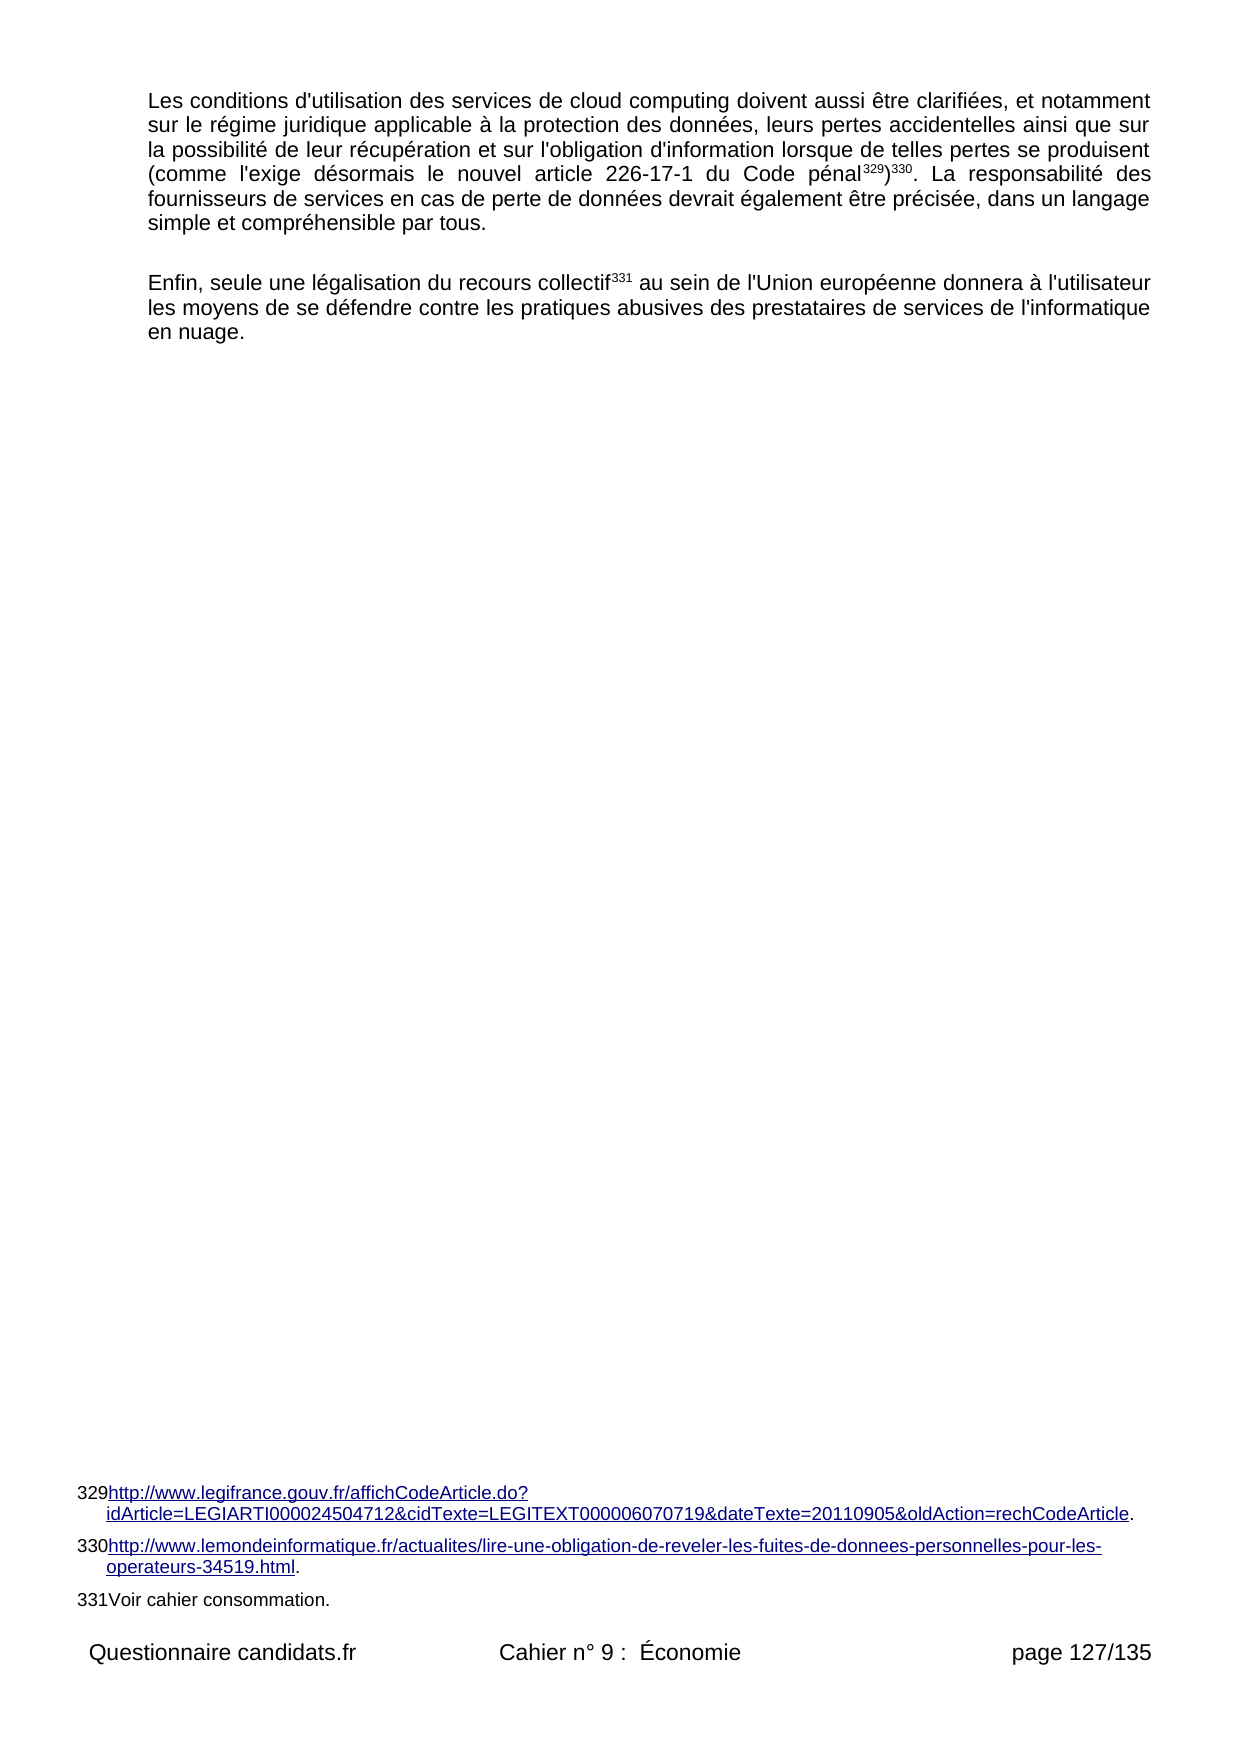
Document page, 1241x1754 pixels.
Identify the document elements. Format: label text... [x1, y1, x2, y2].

text Les conditions d'utilisation des services de cloud computing doivent aussi être clarifiées, et notamment sur le régime juridique applicable à la protection des données, leurs pertes accidentelles ainsi que sur la possibilité de leur récupération et sur l'obligation d'information lorsque de telles pertes se produisent (comme l'exige désormais le nouvel article 226-17-1 du Code pénal). La responsabilité des fournisseurs de services en cas de perte de données devrait également être précisée, dans un langage simple et compréhensible par tous. [148, 88, 1152, 235]
text Enfin, seule une légalisation du recours collectif au sein de l'Union européenne donnera à l'utilisateur les moyens de se défendre contre les pratiques abusives des prestataires de services de l'informatique en nuage. [148, 271, 1152, 344]
text http://www.lemondeinformatique.fr/actualites/lire-une-obligation-de-reveler-les-fuites-de-donnees-personnelles-pour-les-operateurs-34519.html. [77, 1536, 1152, 1578]
text http://www.legifrance.gouv.fr/affichCodeArticle.do?idArticle=LEGIARTI000024504712&cidTexte=LEGITEXT000006070719&dateTexte=20110905&oldAction=rechCodeArticle. [77, 1482, 1152, 1524]
text Voir cahier consommation. [77, 1589, 1152, 1610]
